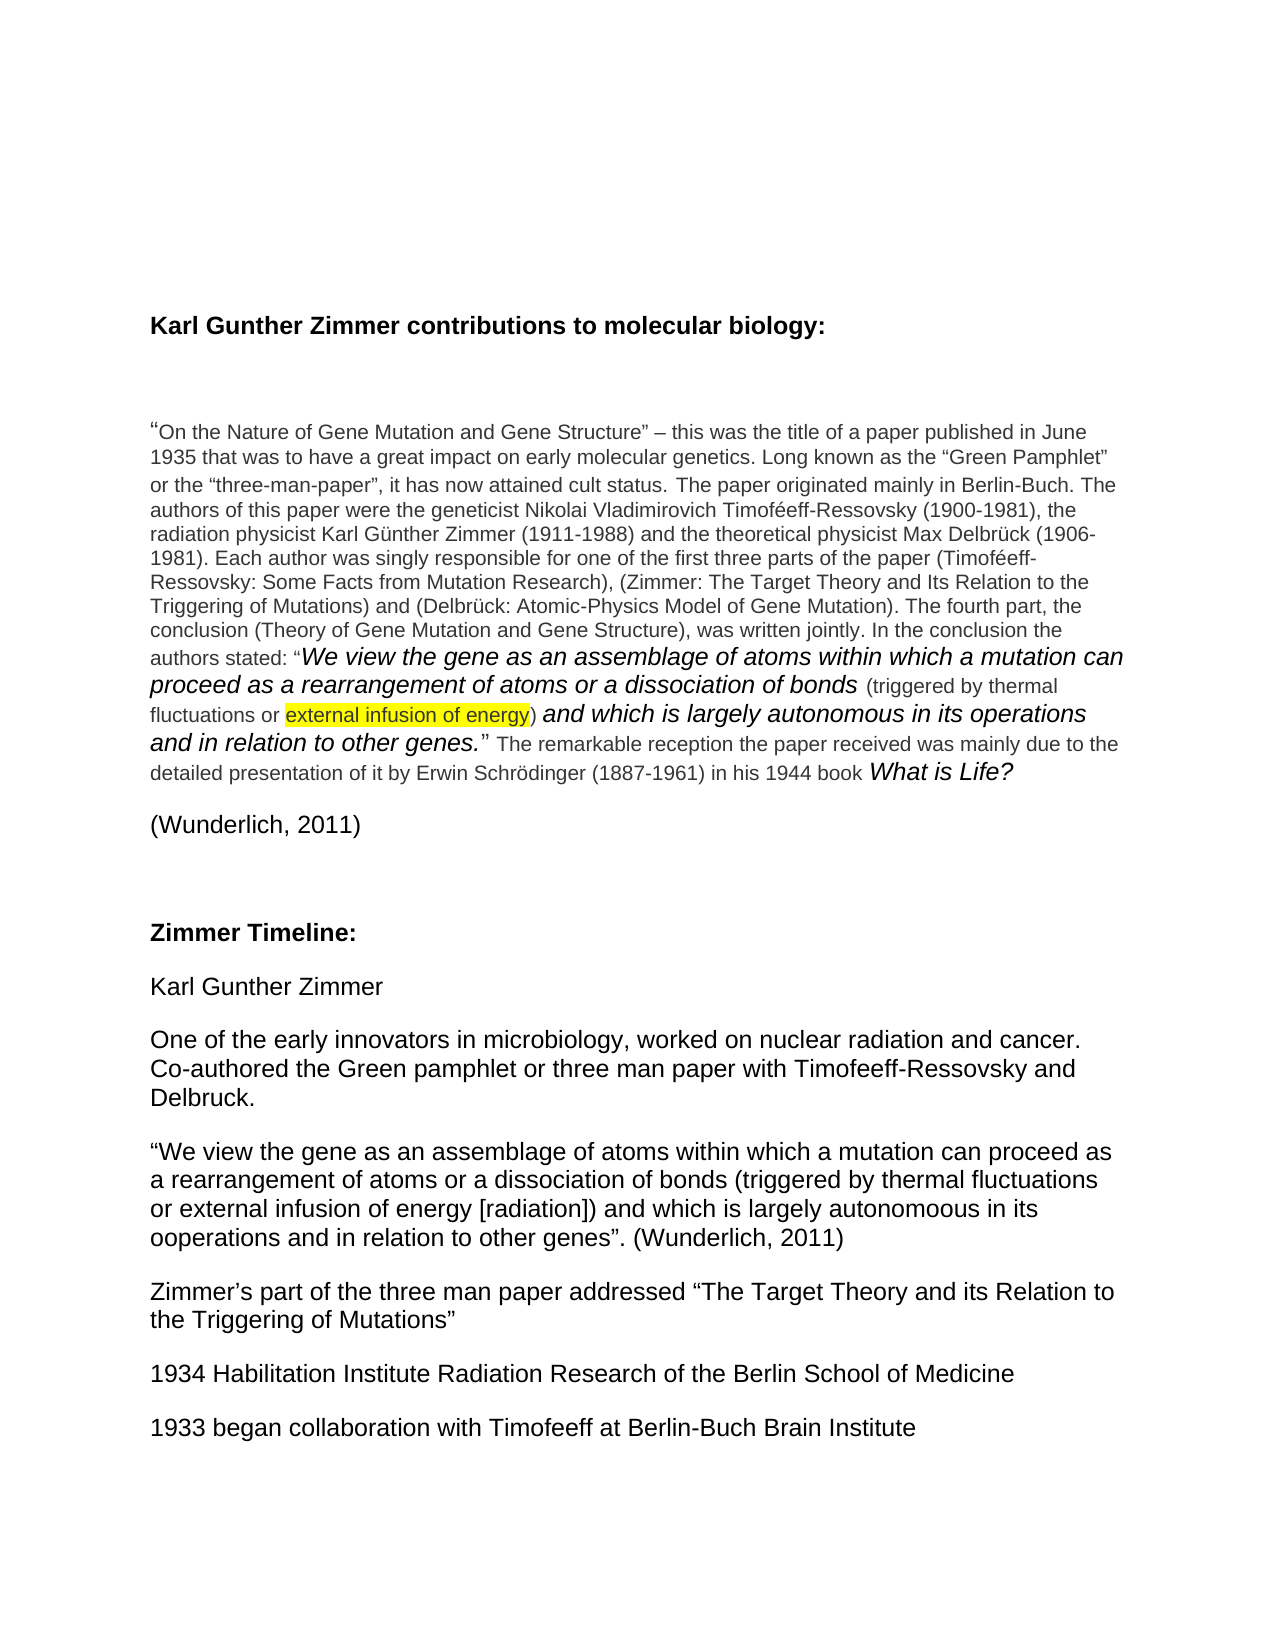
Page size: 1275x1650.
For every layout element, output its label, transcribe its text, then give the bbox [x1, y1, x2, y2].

text (Wunderlich, 2011) [150, 810, 1125, 839]
text Karl Gunther Zimmer [150, 972, 1125, 1000]
text “We view the gene as an assemblage of atoms within which a mutation can proceed as a rearrangement of atoms or a dissociation of bonds (triggered by thermal fluctuations or external infusion of energy [radiation]) and which is largely autonomoous in its ooperations and in relation to other genes”. (Wunderlich, 2011) [150, 1137, 1125, 1252]
text “On the Nature of Gene Mutation and Gene Structure” – this was the title of a paper published in June 1935 that was to have a great impact on early molecular genetics. Long known as the “Green Pamphlet” or the “three-man-paper”, it has now attained cult status. The paper originated mainly in Berlin-Buch. The authors of this paper were the geneticist Nikolai Vladimirovich Timoféeff-Ressovsky (1900-1981), the radiation physicist Karl Günther Zimmer (1911-1988) and the theoretical physicist Max Delbrück (1906-1981). Each author was singly responsible for one of the first three parts of the paper (Timoféeff-Ressovsky: Some Facts from Mutation Research), (Zimmer: The Target Theory and Its Relation to the Triggering of Mutations) and (Delbrück: Atomic-Physics Model of Gene Mutation). The fourth part, the conclusion (Theory of Gene Mutation and Gene Structure), was written jointly. In the conclusion the authors stated: “We view the gene as an assemblage of atoms within which a mutation can proceed as a rearrangement of atoms or a dissociation of bonds (triggered by thermal fluctuations or external infusion of energy) and which is largely autonomous in its operations and in relation to other genes.” The remarkable reception the paper received was mainly due to the detailed presentation of it by Erwin Schrödinger (1887-1961) in his 1944 book What is Life? [150, 416, 1125, 785]
text Zimmer’s part of the three man paper addressed “The Target Theory and its Relation to the Triggering of Mutations” [150, 1277, 1125, 1334]
text Karl Gunther Zimmer contributions to molecular biology: [150, 311, 1125, 340]
text 1933 began collaboration with Timofeeff at Berlin-Buch Brain Institute [150, 1413, 1125, 1442]
text One of the early innovators in microbiology, worked on nuclear radiation and cancer. Co-authored the Green pamphlet or three man paper with Timofeeff-Ressovsky and Delbruck. [150, 1025, 1125, 1112]
text Zimmer Timeline: [150, 918, 1125, 947]
text 1934 Habilitation Institute Radiation Research of the Berlin School of Medicine [150, 1359, 1125, 1388]
